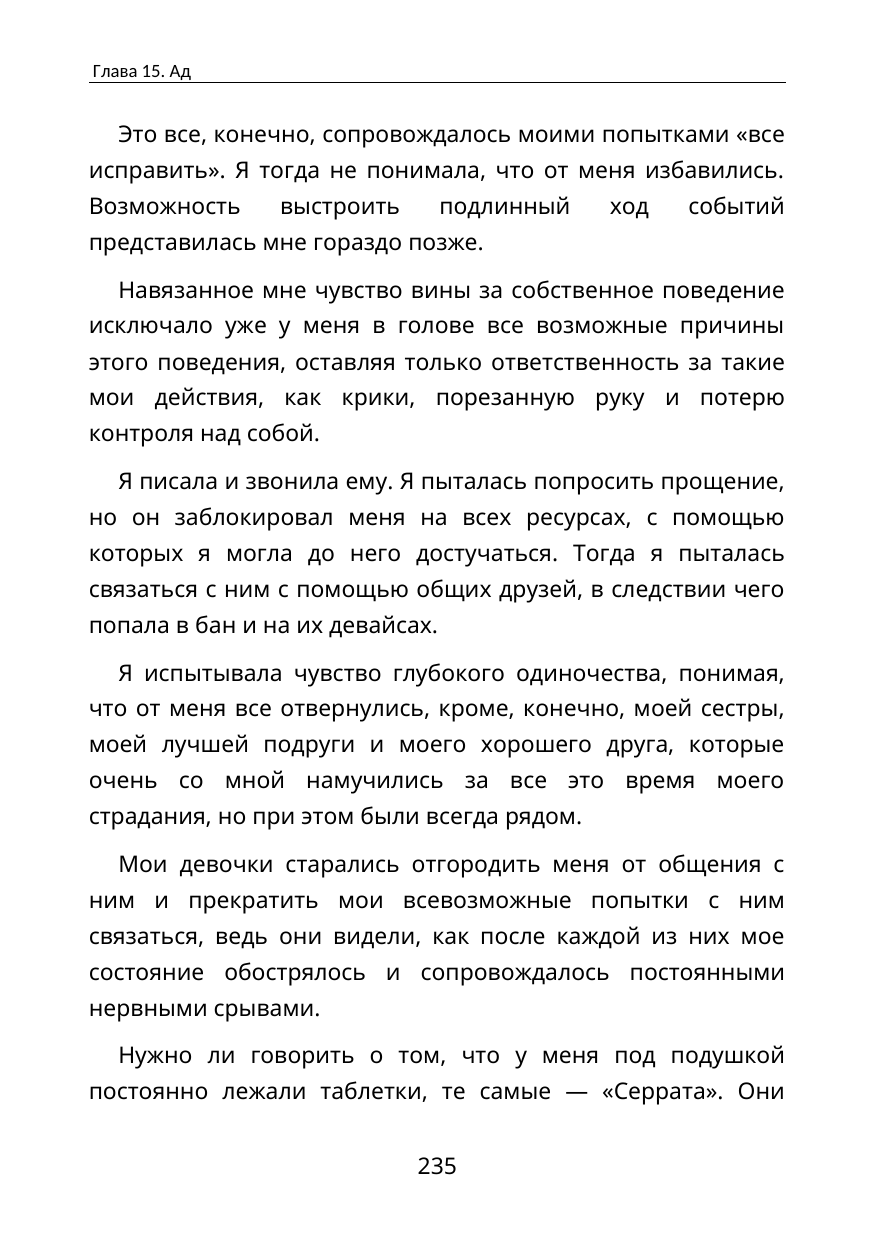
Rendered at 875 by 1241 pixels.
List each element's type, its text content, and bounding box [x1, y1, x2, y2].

text Мои девочки старались отгородить меня от общения с ним и прекратить мои всевозможные попытки с ним связаться, ведь они видели, как после каждой из них мое состояние обострялось и сопровождалось постоянными нервными срывами. [88, 848, 786, 1023]
text Нужно ли говорить о том, что у меня под подушкой постоянно лежали таблетки, те самые — «Серрата». Они [88, 1039, 786, 1107]
text Это все, конечно, сопровождалось моими попытками «все исправить». Я тогда не понимала, что от меня избавились. Возможность выстроить подлинный ход событий представилась мне гораздо позже. [88, 118, 786, 257]
text Я испытывала чувство глубокого одиночества, понимая, что от меня все отвернулись, кроме, конечно, моей сестры, моей лучшей подруги и моего хорошего друга, которые очень со мной намучились за все это время моего страдания, но при этом были всегда рядом. [88, 656, 786, 831]
text Я писала и звонила ему. Я пыталась попросить прощение, но он заблокировал меня на всех ресурсах, с помощью которых я могла до него достучаться. Тогда я пыталась связаться с ним с помощью общих друзей, в следствии чего попала в бан и на их девайсах. [88, 465, 786, 640]
text Навязанное мне чувство вины за собственное поведение исключало уже у меня в голове все возможные причины этого поведения, оставляя только ответственность за такие мои действия, как крики, порезанную руку и потерю контроля над собой. [88, 273, 786, 448]
